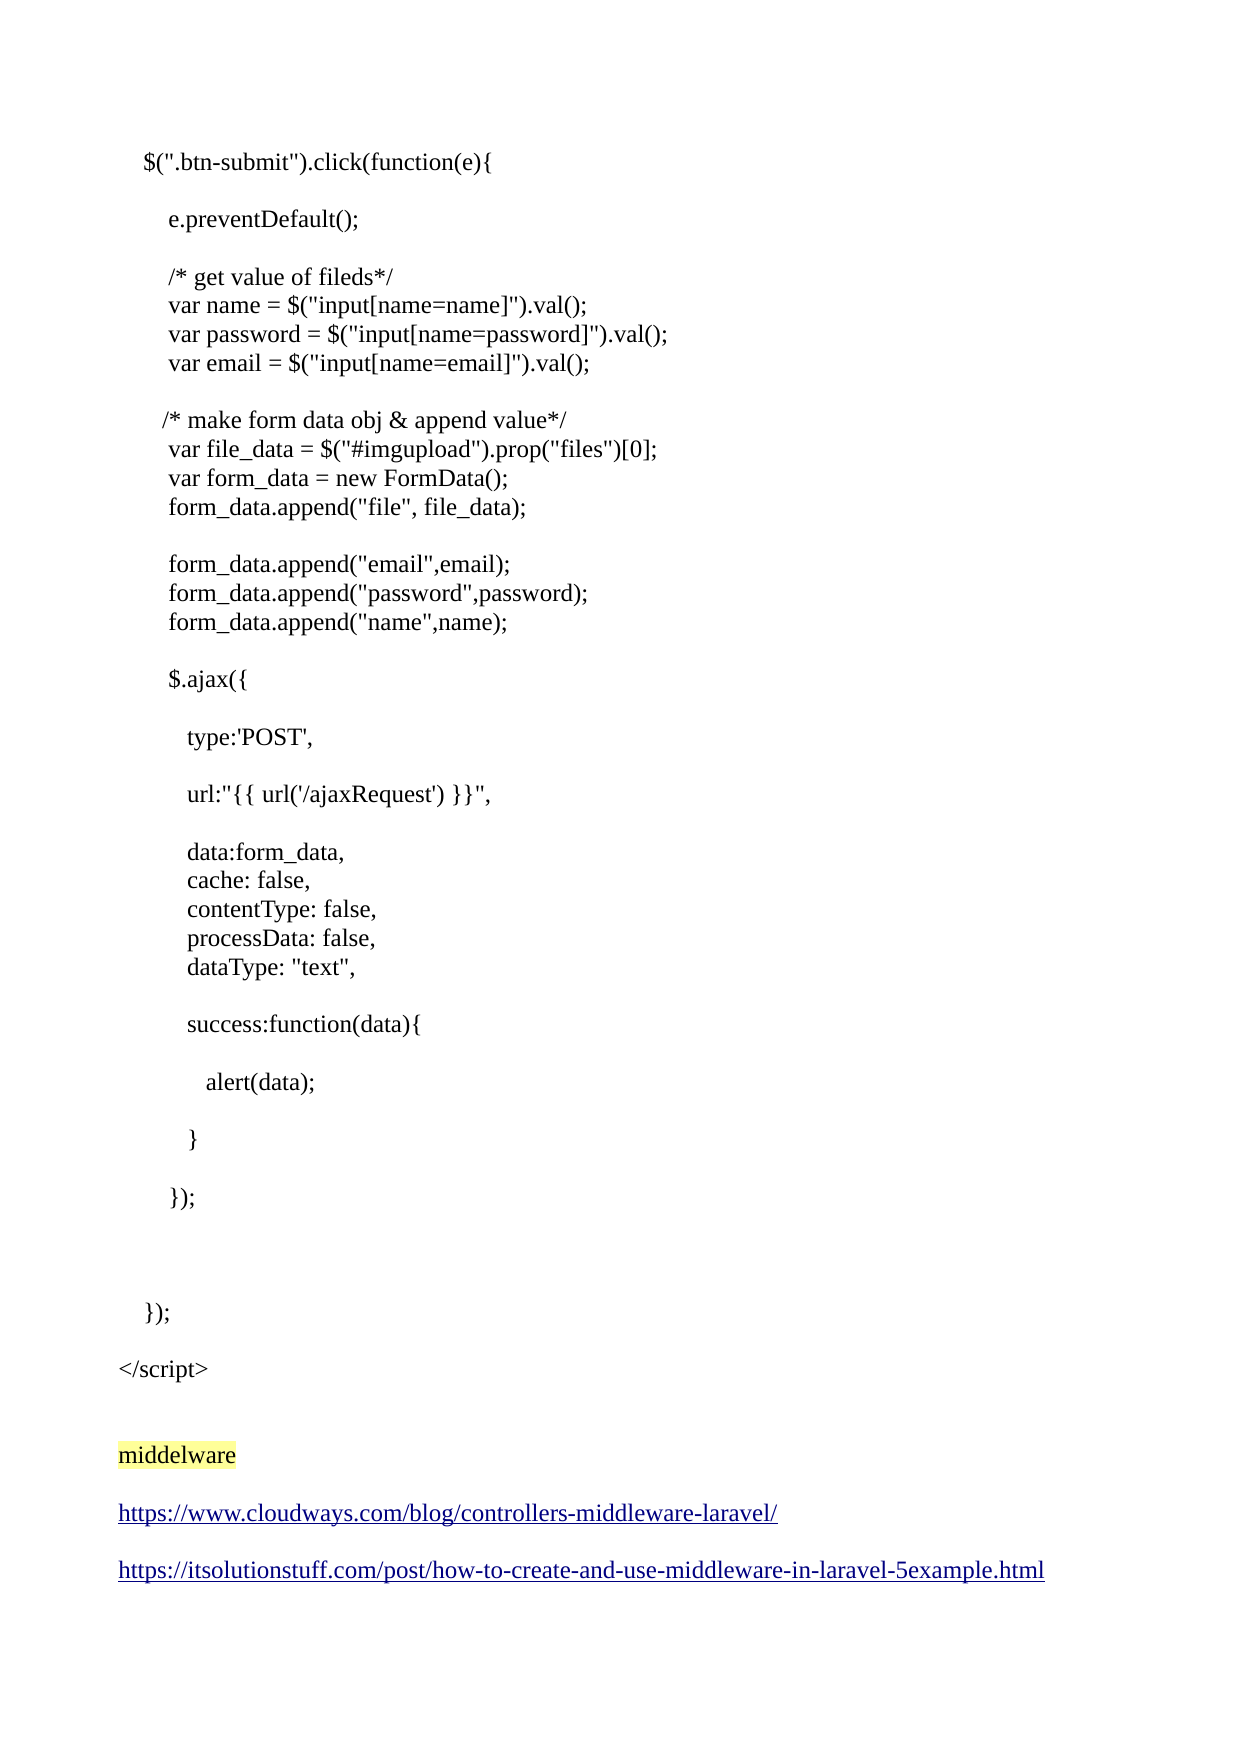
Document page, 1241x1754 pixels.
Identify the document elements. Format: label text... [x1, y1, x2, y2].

text } [118, 1124, 1122, 1153]
text form_data.append("file", file_data); [118, 492, 1122, 521]
text var password = $("input[name=password]").val(); [118, 319, 1122, 348]
text dataType: "text", [118, 952, 1122, 981]
text $.ajax({ [118, 664, 1122, 693]
text form_data.append("email",email); [118, 549, 1122, 578]
text alert(data); [118, 1067, 1122, 1096]
text form_data.append("password",password); [118, 578, 1122, 607]
text form_data.append("name",name); [118, 607, 1122, 636]
text cache: false, [118, 866, 1122, 894]
text var form_data = new FormData(); [118, 463, 1122, 492]
text https://itsolutionstuff.com/post/how-to-create-and-use-middleware-in-laravel-5example.html [118, 1556, 1122, 1584]
text contentType: false, [118, 894, 1122, 923]
text middelware [118, 1441, 1122, 1469]
text $(".btn-submit").click(function(e){ [118, 147, 1122, 176]
text data:form_data, [118, 837, 1122, 866]
text }); [118, 1297, 1122, 1326]
text /* make form data obj & append value*/ [118, 406, 1122, 434]
text success:function(data){ [118, 1009, 1122, 1038]
text type:'POST', [118, 722, 1122, 751]
text https://www.cloudways.com/blog/controllers-middleware-laravel/ [118, 1498, 1122, 1527]
text var file_data = $("#imgupload").prop("files")[0]; [118, 434, 1122, 463]
text processData: false, [118, 923, 1122, 952]
text /* get value of fileds*/ [118, 262, 1122, 291]
text var email = $("input[name=email]").val(); [118, 348, 1122, 377]
text e.preventDefault(); [118, 204, 1122, 233]
text </script> [118, 1354, 1122, 1383]
text var name = $("input[name=name]").val(); [118, 291, 1122, 319]
text }); [118, 1182, 1122, 1211]
text url:"{{ url('/ajaxRequest') }}", [118, 779, 1122, 808]
